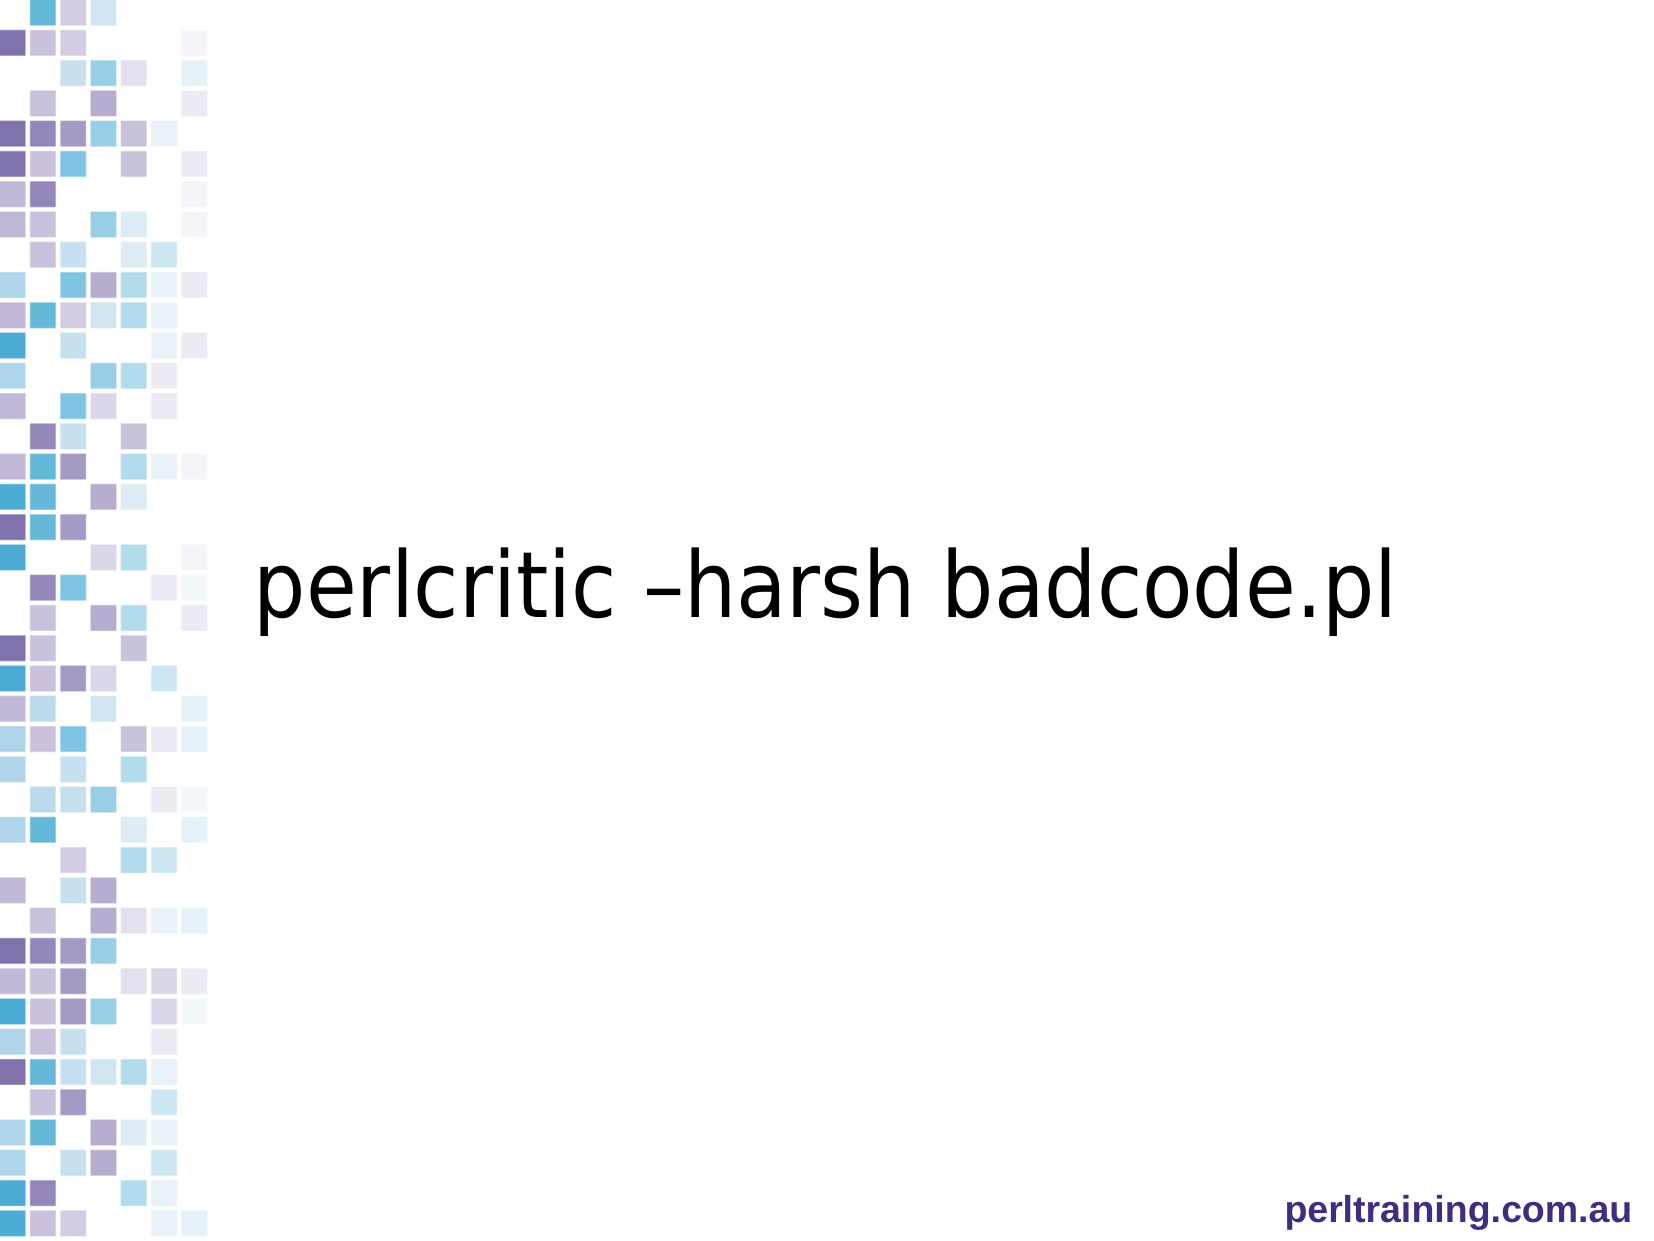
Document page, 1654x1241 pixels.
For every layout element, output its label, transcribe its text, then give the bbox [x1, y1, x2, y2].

title perlcritic –harsh badcode.pl [82, 49, 1571, 1123]
picture [0, 0, 212, 1241]
